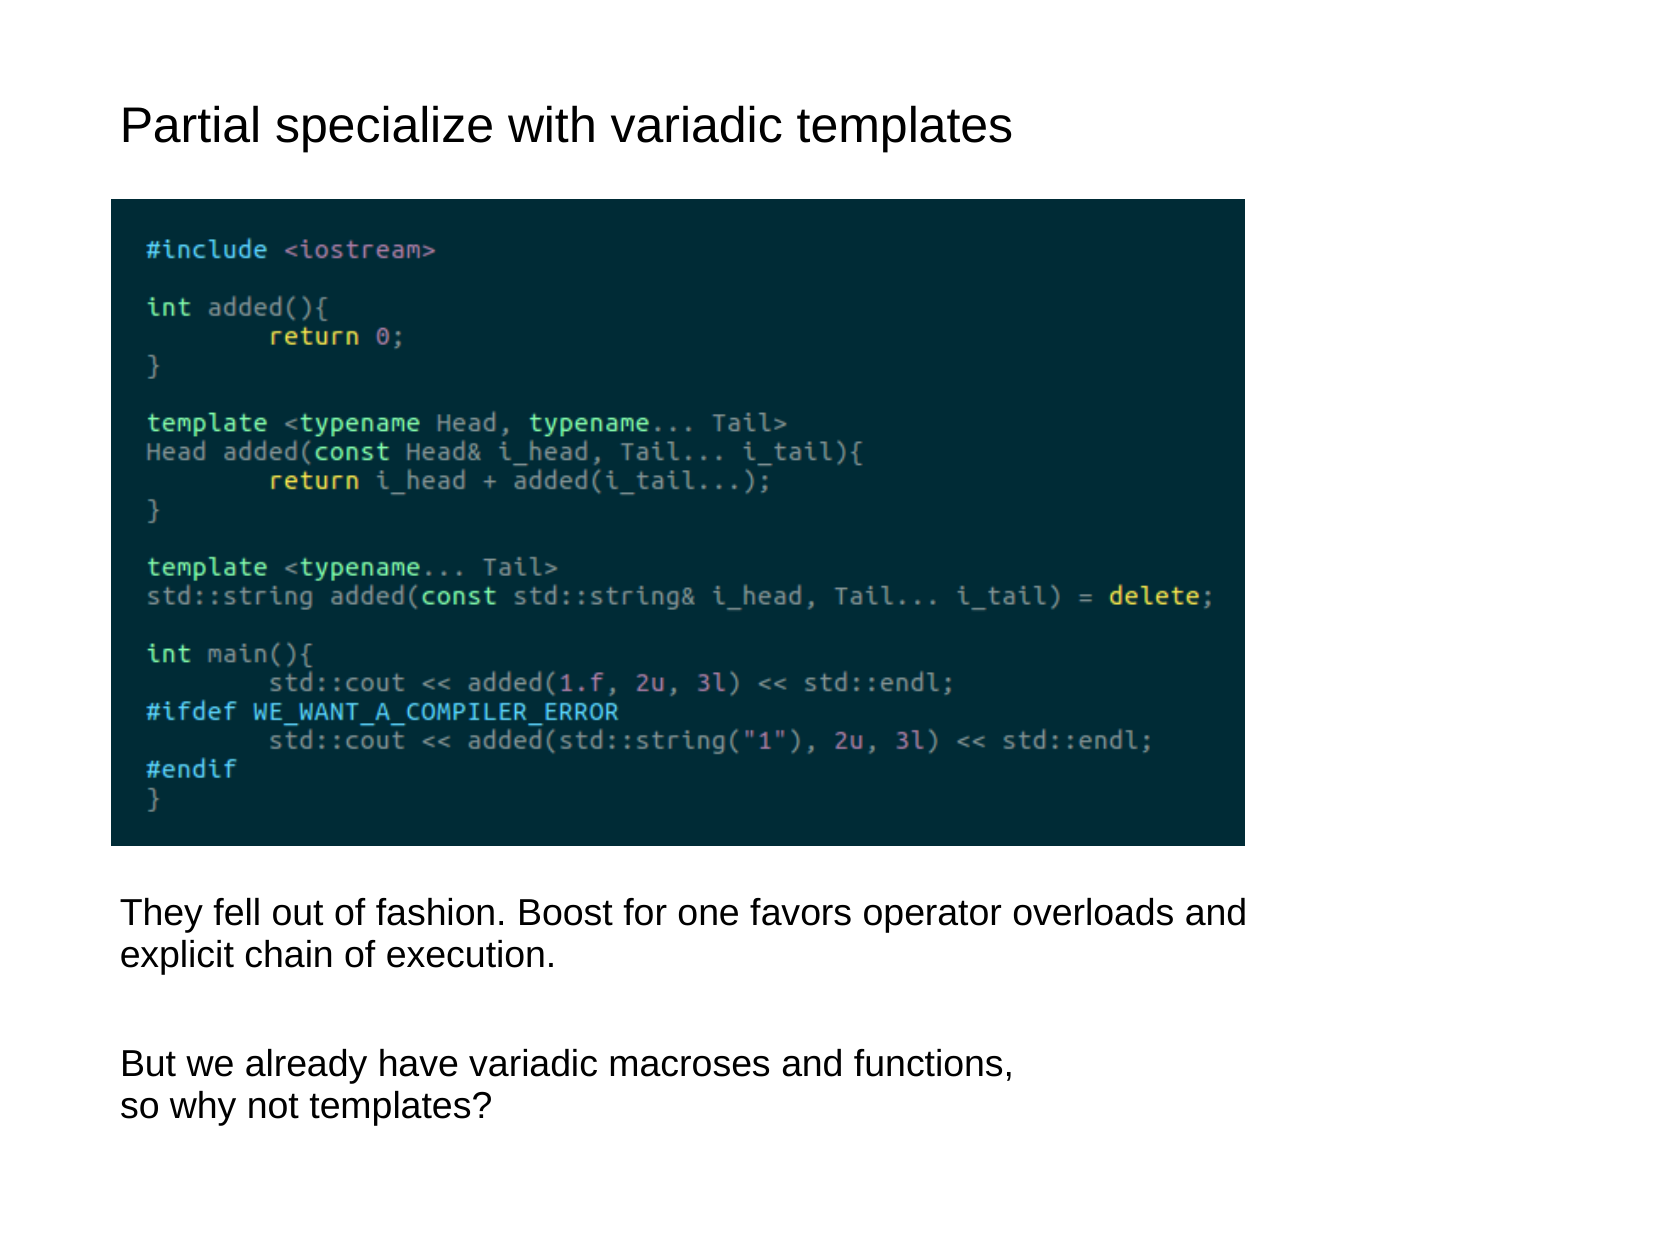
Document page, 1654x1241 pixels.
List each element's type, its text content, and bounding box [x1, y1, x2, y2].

picture [271, 678, 282, 691]
picture [270, 440, 297, 460]
picture [744, 442, 755, 460]
picture [607, 586, 618, 604]
picture [499, 729, 511, 749]
picture [1155, 591, 1169, 604]
picture [1095, 735, 1107, 749]
picture [193, 440, 205, 460]
picture [637, 447, 649, 460]
picture [805, 442, 817, 460]
picture [164, 562, 176, 575]
picture [392, 245, 404, 258]
picture [592, 591, 603, 604]
picture [637, 586, 649, 604]
picture [469, 591, 480, 604]
picture [362, 562, 374, 575]
picture [423, 736, 435, 747]
picture [789, 585, 801, 604]
picture [989, 586, 1000, 604]
picture [287, 296, 295, 320]
picture [300, 671, 312, 691]
picture [668, 442, 679, 460]
picture [148, 644, 160, 662]
picture [179, 562, 207, 581]
picture [623, 591, 633, 604]
picture [393, 731, 404, 749]
picture [347, 331, 358, 345]
picture [225, 649, 236, 662]
picture [362, 418, 374, 431]
picture [393, 673, 404, 691]
picture [805, 678, 817, 691]
picture [776, 730, 784, 738]
picture [546, 418, 557, 436]
picture [484, 559, 497, 575]
picture [775, 678, 786, 689]
picture [149, 499, 159, 523]
picture [409, 585, 418, 609]
picture [821, 673, 832, 691]
picture [376, 703, 390, 720]
picture [300, 729, 312, 749]
picture [468, 443, 481, 460]
picture [301, 557, 312, 575]
picture [361, 735, 375, 749]
picture [179, 418, 207, 436]
picture [332, 562, 344, 581]
picture [1079, 735, 1092, 749]
picture [1185, 591, 1200, 604]
picture [347, 476, 358, 489]
picture [682, 588, 695, 604]
picture [193, 758, 205, 777]
picture [469, 678, 480, 691]
picture [653, 591, 664, 604]
picture [284, 331, 298, 345]
picture [300, 703, 314, 720]
picture [530, 413, 542, 431]
picture [148, 240, 175, 258]
picture [545, 584, 557, 604]
picture [835, 671, 847, 691]
picture [775, 418, 786, 429]
picture [284, 476, 298, 489]
picture [178, 245, 190, 258]
picture [652, 678, 664, 691]
picture [422, 703, 465, 720]
picture [483, 671, 496, 691]
picture [809, 601, 815, 609]
picture [882, 586, 893, 604]
picture [453, 469, 465, 489]
picture [545, 469, 557, 489]
picture [610, 688, 616, 696]
picture [590, 703, 618, 720]
picture [746, 469, 754, 494]
picture [483, 411, 496, 431]
picture [514, 671, 542, 691]
picture [607, 471, 618, 489]
picture [453, 440, 465, 460]
picture [637, 471, 649, 489]
picture [285, 245, 297, 256]
picture [945, 687, 951, 695]
picture [224, 562, 236, 575]
picture [622, 443, 634, 460]
picture [576, 418, 588, 431]
picture [208, 240, 221, 258]
picture [911, 671, 924, 691]
picture [286, 418, 297, 429]
picture [809, 746, 815, 754]
picture [208, 707, 221, 720]
picture [193, 700, 205, 720]
picture [255, 562, 267, 575]
picture [271, 586, 282, 604]
picture [361, 585, 374, 604]
picture [530, 440, 542, 460]
picture [591, 673, 604, 691]
picture [224, 702, 237, 720]
picture [301, 471, 313, 489]
picture [546, 563, 557, 574]
picture [286, 673, 297, 691]
picture [575, 440, 587, 460]
picture [731, 671, 739, 696]
picture [838, 440, 846, 465]
picture [531, 586, 542, 604]
picture [1035, 586, 1046, 604]
picture [316, 418, 328, 436]
picture [1004, 735, 1015, 749]
picture [590, 729, 603, 749]
picture [256, 591, 266, 604]
picture [560, 469, 587, 489]
picture [407, 245, 436, 258]
picture [270, 476, 282, 489]
picture [149, 788, 159, 811]
picture [302, 644, 312, 667]
picture [836, 588, 848, 604]
picture [469, 418, 480, 431]
picture [454, 591, 465, 604]
picture [254, 440, 267, 460]
picture [897, 678, 908, 691]
picture [881, 678, 893, 691]
picture [378, 562, 389, 575]
picture [224, 296, 236, 316]
picture [531, 557, 542, 575]
picture [164, 586, 175, 604]
picture [347, 703, 358, 720]
picture [500, 442, 511, 460]
picture [179, 644, 190, 662]
picture [407, 703, 419, 720]
picture [317, 297, 327, 321]
picture [958, 736, 969, 747]
picture [759, 591, 771, 604]
picture [148, 702, 175, 720]
picture [790, 447, 801, 460]
picture [148, 413, 160, 431]
picture [1140, 586, 1153, 604]
picture [744, 413, 755, 431]
picture [821, 442, 832, 460]
picture [193, 245, 205, 258]
picture [346, 584, 358, 604]
picture [438, 736, 450, 747]
picture [224, 447, 236, 460]
picture [395, 340, 401, 349]
picture [225, 759, 237, 777]
picture [652, 476, 664, 489]
picture [164, 649, 175, 662]
picture [1019, 586, 1030, 604]
picture [729, 418, 740, 431]
picture [671, 688, 677, 696]
picture [746, 730, 754, 738]
picture [870, 746, 876, 754]
picture [668, 471, 679, 489]
picture [1205, 600, 1210, 609]
picture [332, 418, 344, 436]
picture [208, 649, 222, 662]
picture [714, 586, 725, 604]
picture [546, 703, 572, 720]
picture [500, 703, 511, 720]
picture [595, 457, 601, 465]
picture [1172, 586, 1183, 604]
picture [315, 703, 343, 720]
picture [775, 442, 786, 460]
text_box They fell out of fashion. Boost for one favors operator overloads and explicit chain of execution. [105, 884, 1274, 984]
picture [668, 735, 679, 749]
picture [392, 584, 404, 604]
picture [1052, 585, 1059, 609]
picture [730, 729, 738, 754]
picture [744, 584, 756, 604]
picture [347, 447, 358, 460]
picture [483, 729, 496, 749]
picture [301, 413, 312, 431]
picture [178, 584, 190, 604]
picture [850, 736, 862, 749]
picture [1003, 591, 1015, 604]
picture [561, 735, 572, 749]
picture [393, 562, 420, 575]
picture [271, 735, 282, 749]
picture [316, 562, 328, 581]
picture [667, 591, 679, 609]
picture [362, 447, 374, 460]
picture [316, 447, 328, 460]
picture [347, 240, 358, 258]
picture [546, 729, 555, 754]
picture [438, 447, 450, 460]
picture [438, 476, 450, 489]
picture [713, 673, 725, 691]
picture [562, 674, 572, 691]
picture [286, 731, 297, 749]
picture [178, 447, 190, 460]
picture [438, 415, 466, 431]
picture [759, 678, 771, 689]
picture [503, 428, 509, 436]
picture [867, 586, 878, 604]
picture [271, 703, 282, 720]
picture [301, 240, 312, 258]
picture [653, 731, 664, 749]
picture [240, 557, 251, 575]
picture [270, 331, 282, 344]
picture [897, 732, 908, 749]
picture [303, 296, 311, 321]
picture [164, 418, 176, 431]
picture [393, 418, 420, 431]
picture [332, 245, 343, 258]
picture [239, 440, 251, 460]
picture [575, 703, 587, 720]
picture [377, 736, 389, 749]
picture [178, 702, 191, 720]
picture [361, 678, 375, 691]
picture [683, 730, 694, 749]
picture [346, 735, 358, 749]
picture [240, 644, 251, 662]
picture [529, 469, 542, 489]
picture [378, 471, 389, 489]
picture [164, 302, 175, 316]
picture [469, 735, 480, 749]
picture [439, 591, 451, 604]
picture [545, 447, 557, 460]
picture [1110, 729, 1122, 749]
picture [332, 331, 343, 344]
picture [376, 328, 390, 344]
picture [254, 245, 267, 258]
picture [606, 418, 618, 431]
picture [209, 302, 221, 316]
picture [179, 298, 190, 316]
picture [315, 476, 328, 489]
picture [210, 557, 221, 575]
picture [147, 761, 175, 777]
picture [408, 469, 419, 489]
picture [1126, 730, 1137, 749]
picture [759, 413, 771, 431]
picture [377, 591, 389, 604]
picture [377, 678, 389, 691]
picture [514, 476, 526, 489]
picture [300, 591, 312, 609]
picture [546, 671, 555, 696]
picture [713, 735, 725, 754]
picture [148, 297, 160, 316]
picture [240, 586, 251, 604]
picture [485, 586, 496, 604]
picture [515, 557, 526, 575]
picture [958, 586, 969, 604]
picture [255, 649, 267, 662]
picture [929, 729, 937, 753]
picture [1033, 729, 1046, 749]
picture [148, 557, 160, 575]
picture [346, 678, 358, 691]
picture [576, 731, 587, 749]
picture [178, 764, 190, 777]
picture [484, 476, 496, 488]
picture [407, 443, 435, 460]
picture [792, 729, 800, 754]
picture [224, 418, 236, 431]
picture [254, 296, 282, 316]
picture [423, 678, 435, 689]
picture [149, 355, 159, 378]
picture [591, 418, 603, 431]
picture [514, 703, 526, 720]
picture [973, 736, 985, 747]
picture [485, 703, 496, 720]
picture [315, 331, 328, 345]
picture [347, 562, 359, 575]
picture [301, 326, 313, 345]
picture [255, 418, 267, 431]
picture [271, 642, 280, 667]
picture [698, 735, 710, 749]
picture [852, 442, 862, 465]
picture [225, 591, 236, 604]
picture [148, 591, 160, 604]
picture [210, 413, 221, 431]
picture [239, 296, 251, 316]
picture [760, 732, 771, 749]
picture [378, 442, 389, 460]
picture [836, 732, 847, 749]
picture [224, 238, 251, 258]
picture [912, 730, 924, 749]
picture [240, 413, 251, 431]
picture [423, 591, 435, 604]
picture [315, 245, 329, 258]
picture [254, 703, 268, 720]
picture [560, 447, 572, 460]
picture [514, 729, 542, 749]
picture [363, 245, 373, 258]
picture [774, 591, 786, 604]
picture [376, 245, 389, 258]
picture [515, 591, 526, 604]
picture [683, 471, 694, 489]
picture [637, 674, 649, 691]
picture [592, 469, 601, 494]
picture [285, 591, 297, 604]
picture [653, 442, 664, 460]
picture [1143, 744, 1149, 753]
picture [762, 485, 767, 493]
picture [637, 735, 649, 749]
picture [209, 759, 221, 777]
picture [286, 562, 297, 574]
picture [302, 440, 311, 465]
picture [622, 418, 649, 431]
picture [288, 642, 296, 667]
picture [422, 476, 435, 489]
picture [1019, 731, 1031, 749]
picture [471, 703, 479, 720]
picture [347, 418, 359, 431]
picture [331, 591, 343, 604]
picture [561, 418, 573, 436]
picture [332, 447, 344, 460]
picture [928, 673, 939, 691]
picture [714, 415, 726, 431]
picture [499, 562, 511, 575]
picture [1109, 584, 1139, 604]
picture [499, 671, 511, 691]
picture [332, 476, 343, 489]
picture [439, 678, 450, 689]
text_box But we already have variadic macroses and functions, so why not templates? [105, 1034, 1274, 1134]
picture [378, 418, 389, 431]
picture [147, 443, 175, 460]
picture [698, 674, 710, 691]
text_box Partial specialize with variadic templates [105, 90, 1029, 161]
picture [851, 591, 862, 604]
